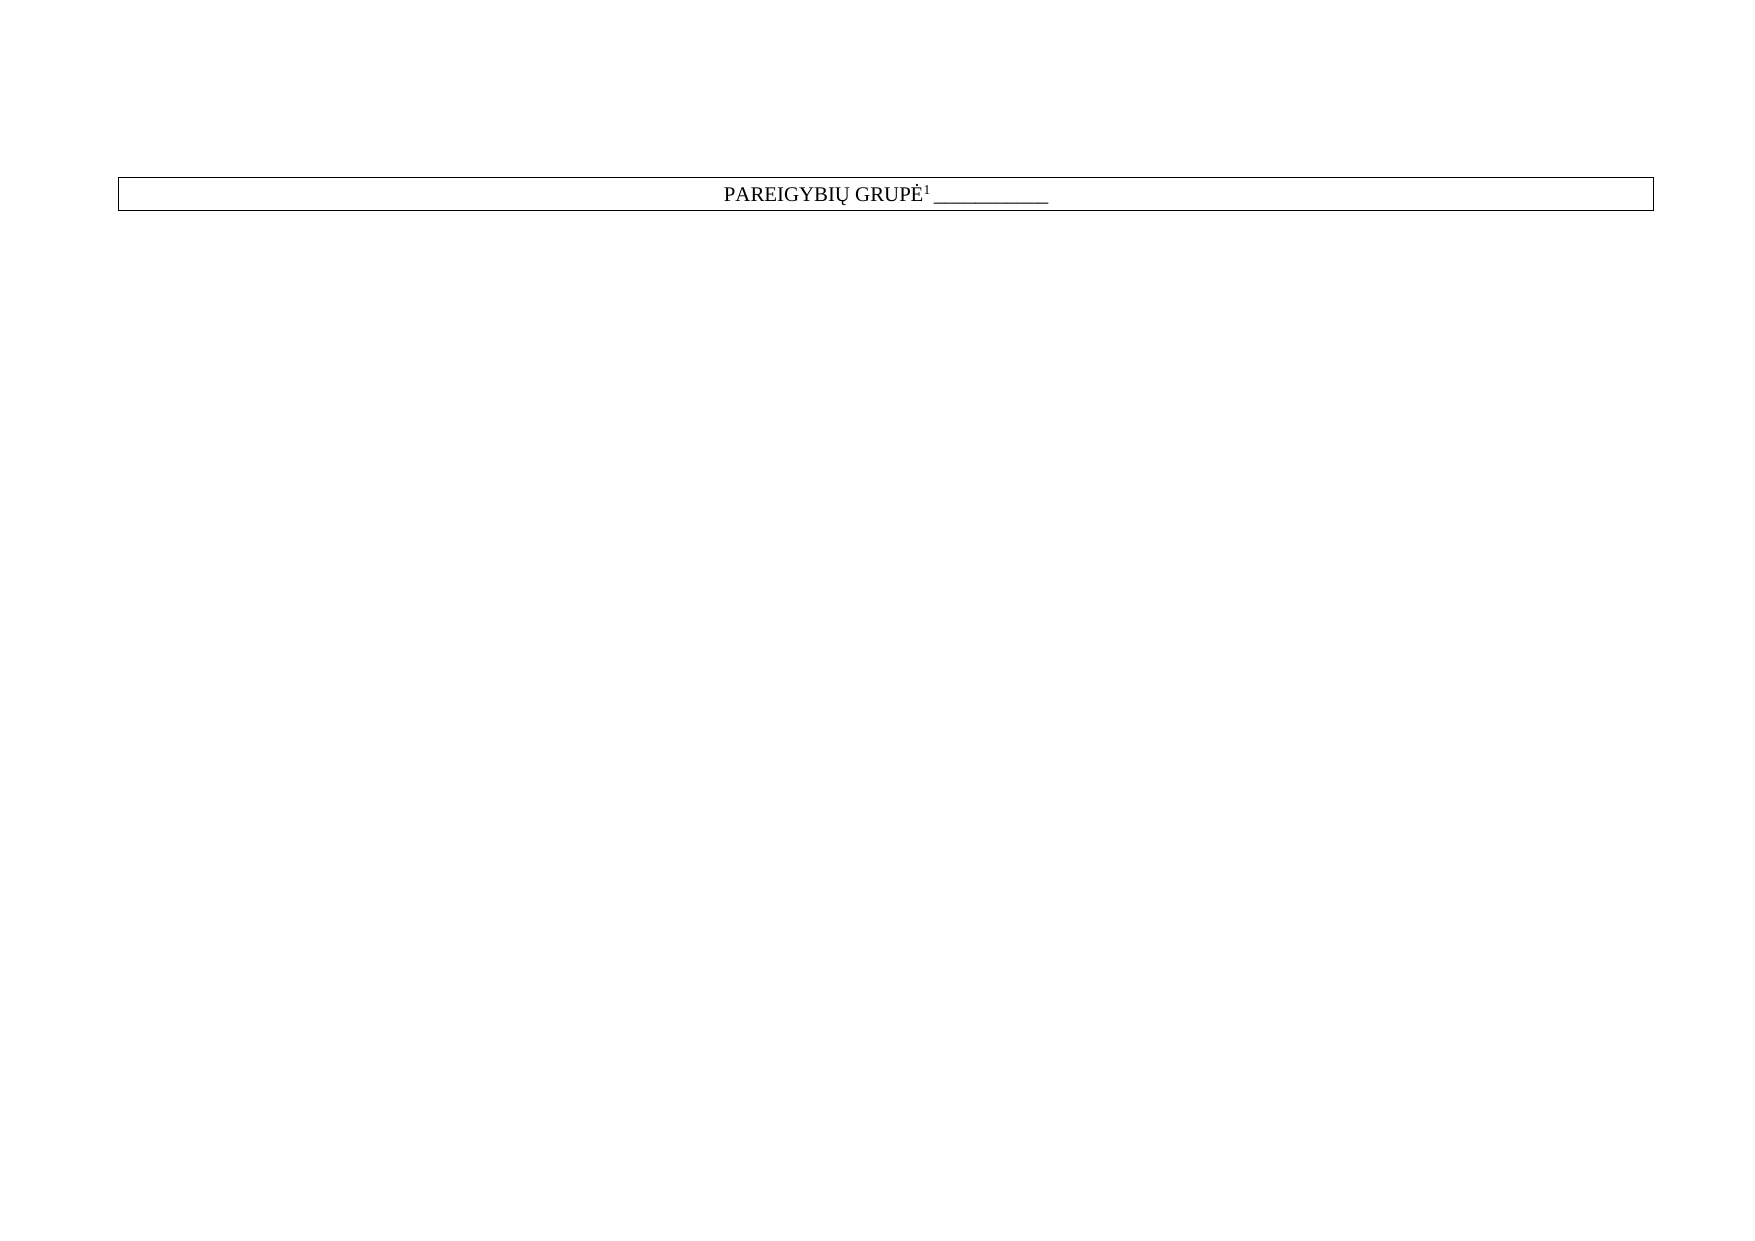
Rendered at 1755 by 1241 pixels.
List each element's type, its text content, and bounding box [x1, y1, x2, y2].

table_header PAREIGYBIŲ GRUPĖ1 ___________ [119, 178, 1653, 210]
